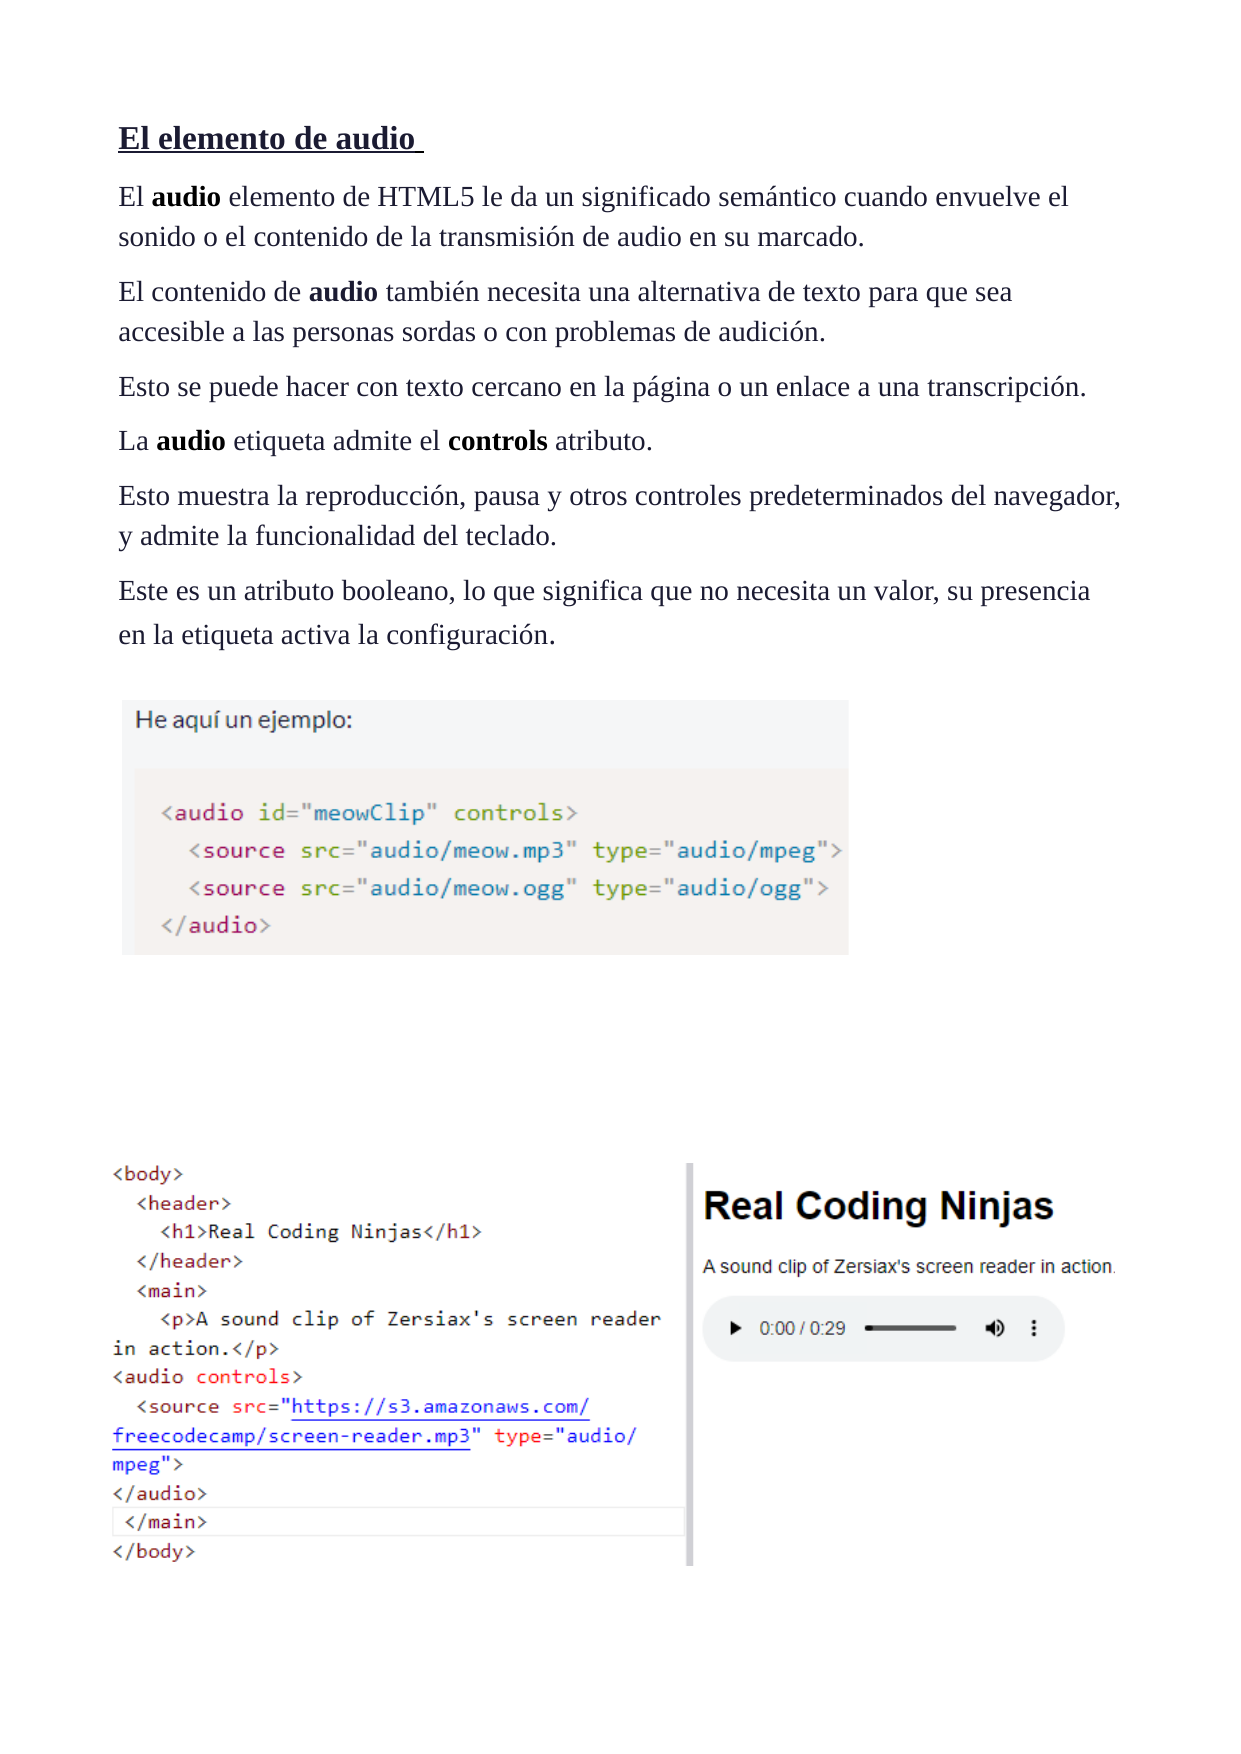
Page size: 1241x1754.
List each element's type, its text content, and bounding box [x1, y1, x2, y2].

text Esto se puede hacer con texto cercano en la página o un enlace a una transcripción. [118, 369, 1122, 402]
text Esto muestra la reproducción, pausa y otros controles predeterminados del navegador, y admite la funcionalidad del teclado. [118, 478, 1122, 552]
picture [111, 1163, 1115, 1566]
text El audio elemento de HTML5 le da un significado semántico cuando envuelve el sonido o el contenido de la transmisión de audio en su marcado. [118, 179, 1122, 252]
text El contenido de audio también necesita una alternativa de texto para que sea accesible a las personas sordas o con problemas de audición. [118, 274, 1122, 347]
text El elemento de audio [118, 118, 1122, 156]
text Este es un atributo booleano, lo que significa que no necesita un valor, su presencia en la etiqueta activa la configuración. [118, 573, 1122, 653]
picture [122, 700, 849, 955]
text La audio etiqueta admite el controls atributo. [118, 423, 1122, 457]
